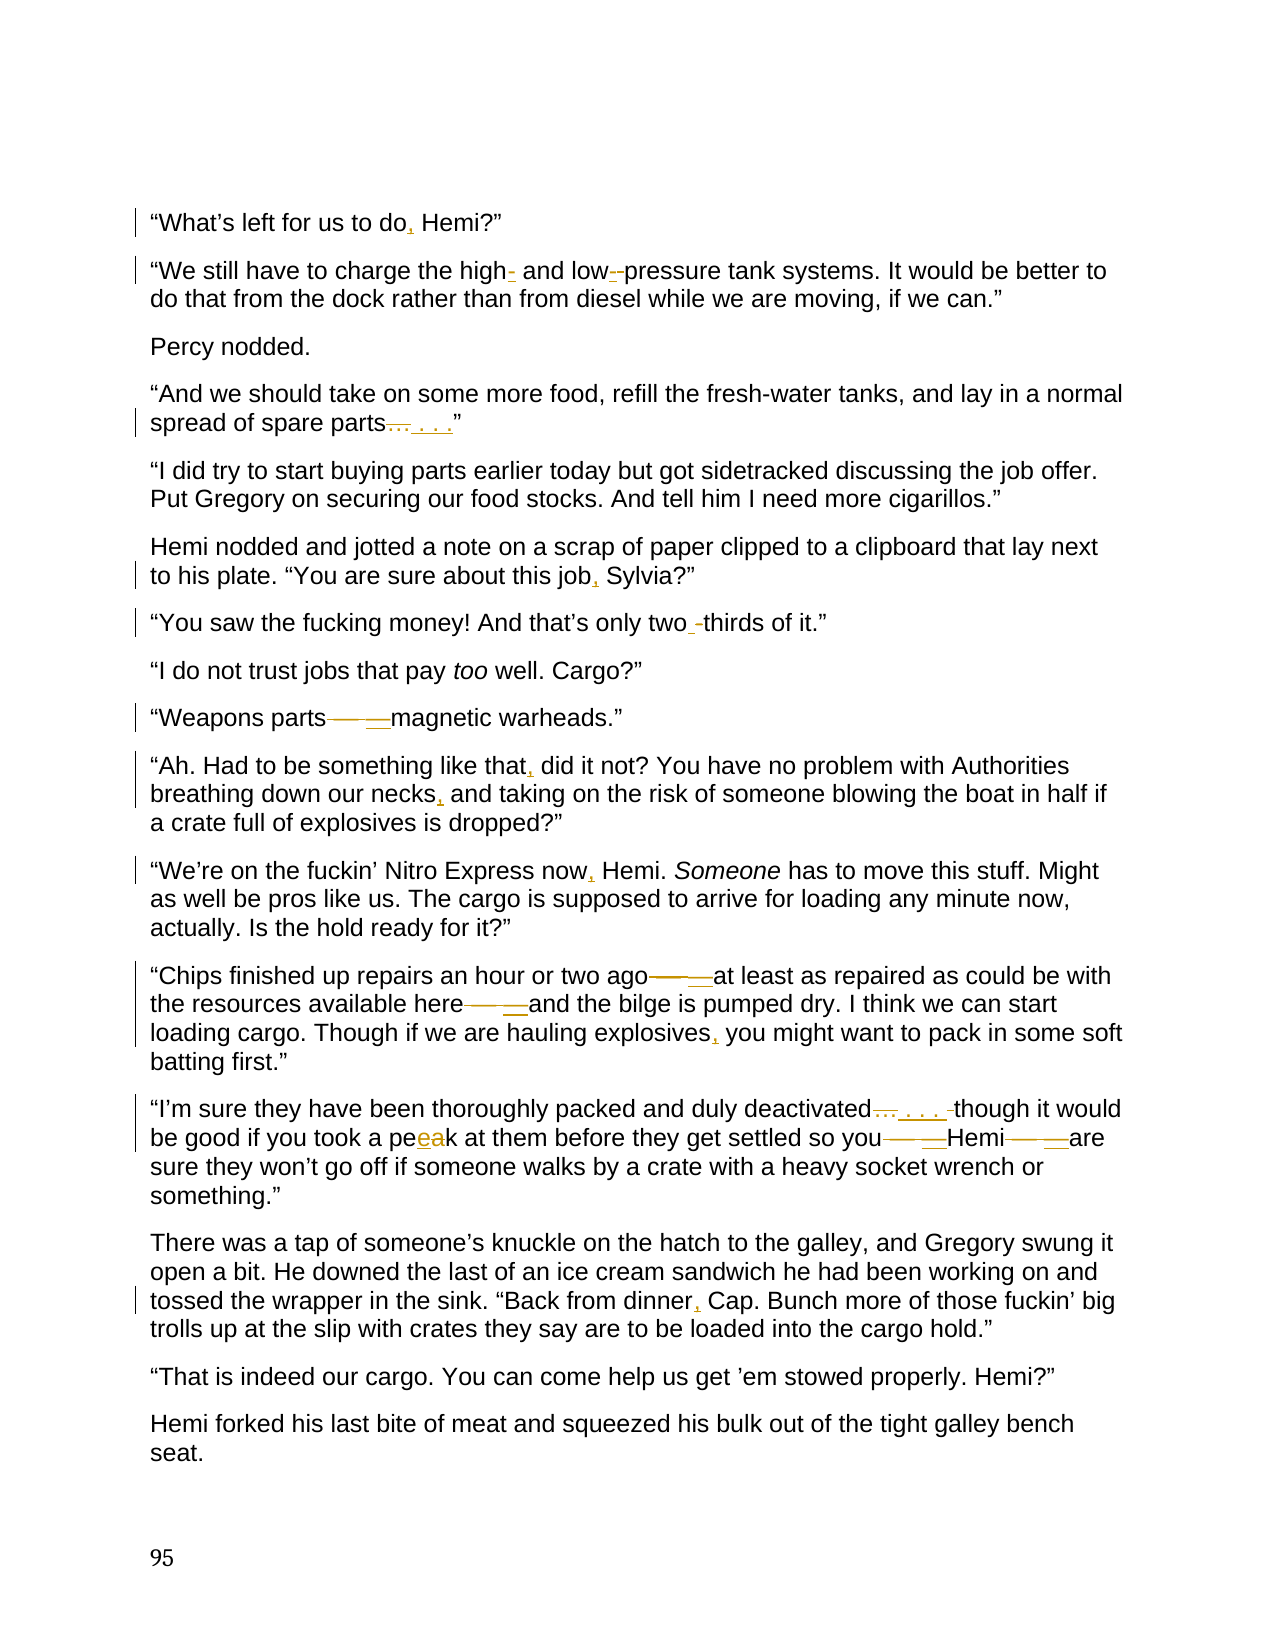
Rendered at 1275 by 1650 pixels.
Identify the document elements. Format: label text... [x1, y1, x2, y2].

text Hemi forked his last bite of meat and squeezed his bulk out of the tight galley bench seat. [150, 1409, 1125, 1467]
text “Ah. Had to be something like that, did it not? You have no problem with Authorities breathing down our necks, and taking on the risk of someone blowing the boat in half if a crate full of explosives is dropped?” [150, 751, 1125, 837]
text Hemi nodded and jotted a note on a scrap of paper clipped to a clipboard that lay next to his plate. “You are sure about this job, Sylvia?” [150, 532, 1125, 589]
text “We still have to charge the high- and low-pressure tank systems. It would be better to do that from the dock rather than from diesel while we are moving, if we can.” [150, 256, 1125, 313]
text “Weapons parts—magnetic warheads.” [150, 703, 1125, 732]
text “That is indeed our cargo. You can come help us get ’em stowed properly. Hemi?” [150, 1362, 1125, 1391]
text “You saw the fucking money! And that’s only two thirds of it.” [150, 608, 1125, 637]
text “I did try to start buying parts earlier today but got sidetracked discussing the job offer. Put Gregory on securing our food stocks. And tell him I need more cigarillos.” [150, 456, 1125, 513]
text “I do not trust jobs that pay too well. Cargo?” [150, 656, 1125, 684]
text “And we should take on some more food, refill the fresh-water tanks, and lay in a normal spread of spare parts . . .” [150, 379, 1125, 437]
text “What’s left for us to do, Hemi?” [150, 208, 1125, 237]
text “Chips finished up repairs an hour or two ago—at least as repaired as could be with the resources available here—and the bilge is pumped dry. I think we can start loading cargo. Though if we are hauling explosives, you might want to pack in some soft batting first.” [150, 961, 1125, 1076]
text There was a tap of someone’s knuckle on the hatch to the galley, and Gregory swung it open a bit. He downed the last of an ice cream sandwich he had been working on and tossed the wrapper in the sink. “Back from dinner, Cap. Bunch more of those fuckin’ big trolls up at the slip with crates they say are to be loaded into the cargo hold.” [150, 1228, 1125, 1343]
text Percy nodded. [150, 332, 1125, 361]
text “We’re on the fuckin’ Nitro Express now, Hemi. Someone has to move this stuff. Might as well be pros like us. The cargo is supposed to arrive for loading any minute now, actually. Is the hold ready for it?” [150, 856, 1125, 942]
text “I’m sure they have been thoroughly packed and duly deactivated . . . though it would be good if you took a peek at them before they get settled so you—Hemi—are sure they won’t go off if someone walks by a crate with a heavy socket wrench or something.” [150, 1094, 1125, 1209]
